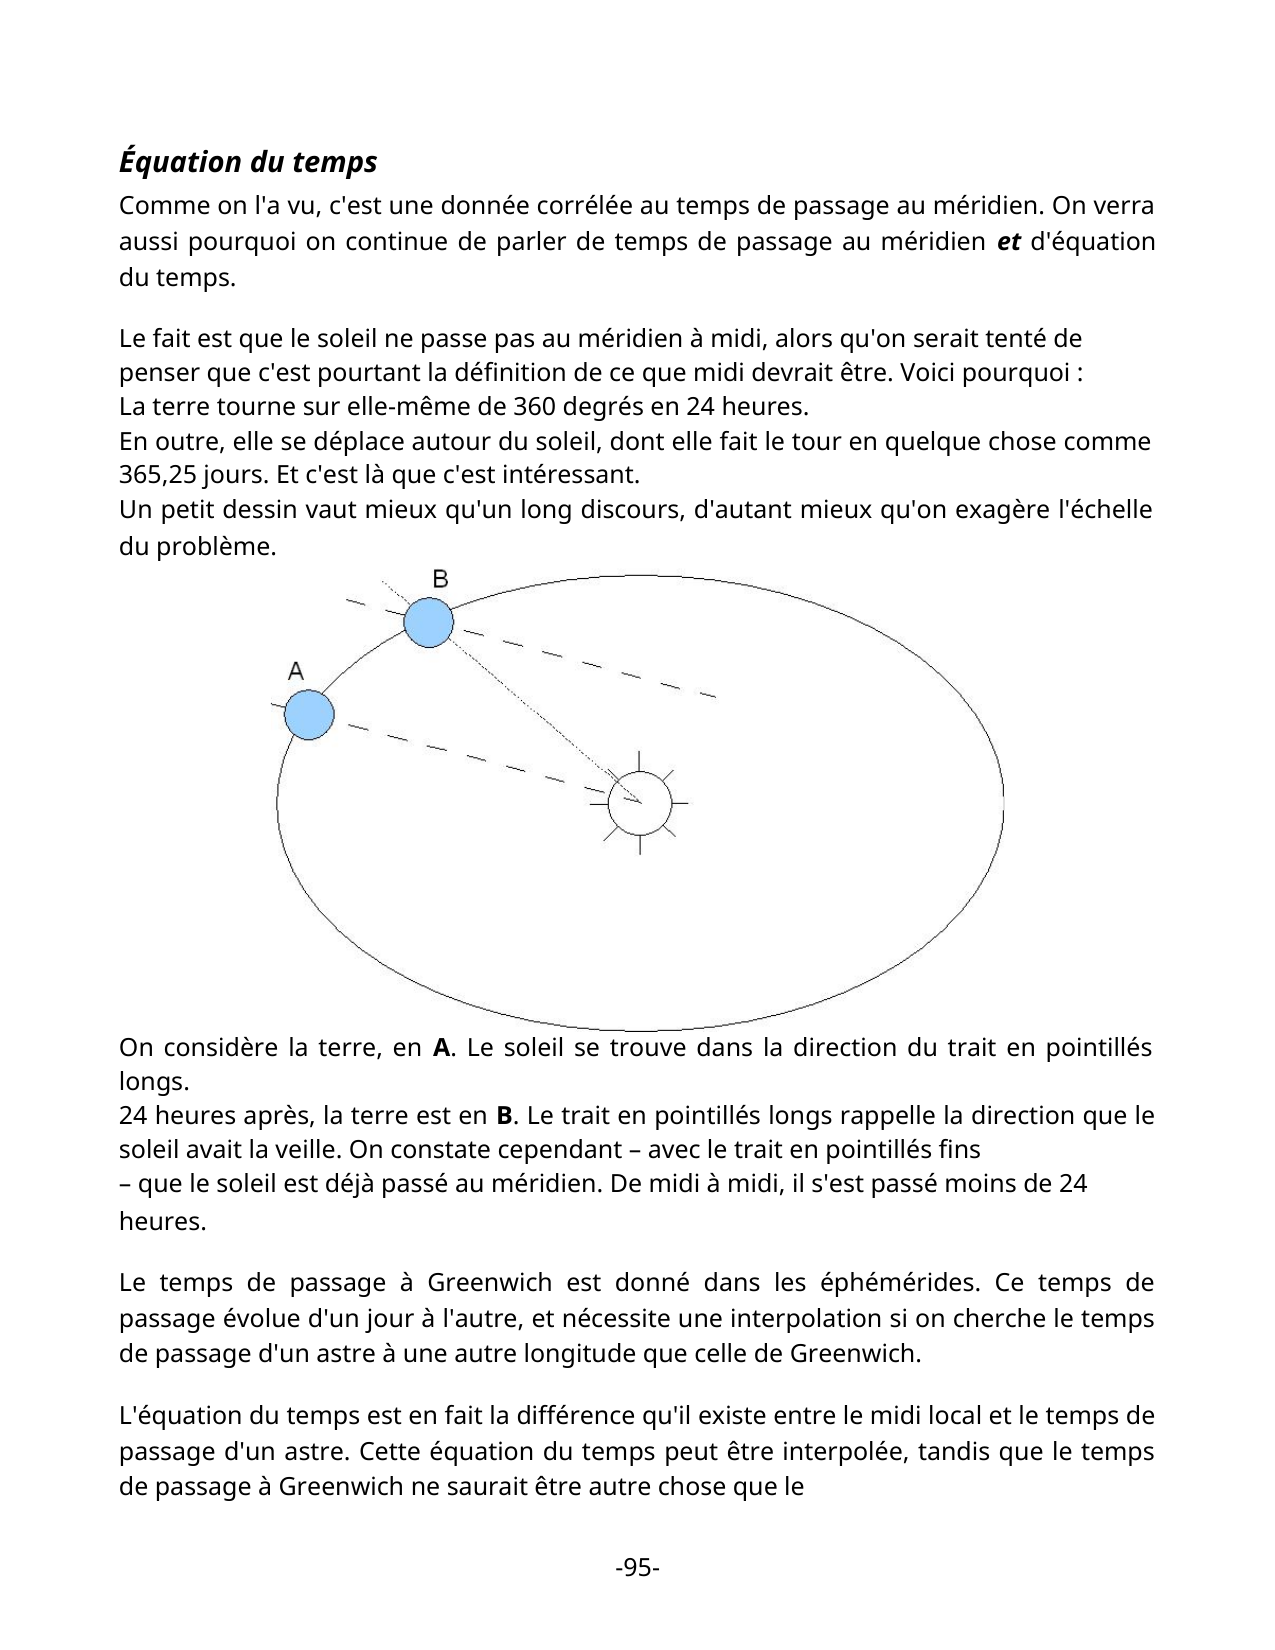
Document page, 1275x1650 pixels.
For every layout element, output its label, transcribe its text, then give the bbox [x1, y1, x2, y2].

text Le fait est que le soleil ne passe pas au méridien à midi, alors qu'on serait tenté de penser que c'est pourtant la définition de ce que midi devrait être. Voici pourquoi : [119, 321, 1156, 389]
text La terre tourne sur elle-même de 360 degrés en 24 heures. [119, 389, 1156, 423]
text Comme on l'a vu, c'est une donnée corrélée au temps de passage au méridien. On verra aussi pourquoi on continue de parler de temps de passage au méridien et d'équation du temps. [119, 188, 1156, 293]
text On considère la terre, en A. Le soleil se trouve dans la direction du trait en pointillés longs. [119, 1029, 1154, 1098]
text 24 heures après, la terre est en B. Le trait en pointillés longs rappelle la direction que le soleil avait la veille. On constate cependant – avec le trait en pointillés fins [119, 1098, 1156, 1166]
text Un petit dessin vaut mieux qu'un long discours, d'autant mieux qu'on exagère l'échelle du problème. [119, 491, 1154, 563]
text Équation du temps [119, 141, 1156, 181]
text Le temps de passage à Greenwich est donné dans les éphémérides. Ce temps de passage évolue d'un jour à l'autre, et nécessite une interpolation si on cherche le temps de passage d'un astre à une autre longitude que celle de Greenwich. [119, 1264, 1156, 1370]
text -95- [119, 1549, 1156, 1583]
text L'équation du temps est en fait la différence qu'il existe entre le midi local et le temps de passage d'un astre. Cette équation du temps peut être interpolée, tandis que le temps de passage à Greenwich ne saurait être autre chose que le [119, 1397, 1156, 1503]
text En outre, elle se déplace autour du soleil, dont elle fait le tour en quelque chose comme 365,25 jours. Et c'est là que c'est intéressant. [119, 423, 1154, 491]
text – que le soleil est déjà passé au méridien. De midi à midi, il s'est passé moins de 24 heures. [119, 1166, 1156, 1237]
picture [270, 560, 1005, 1032]
